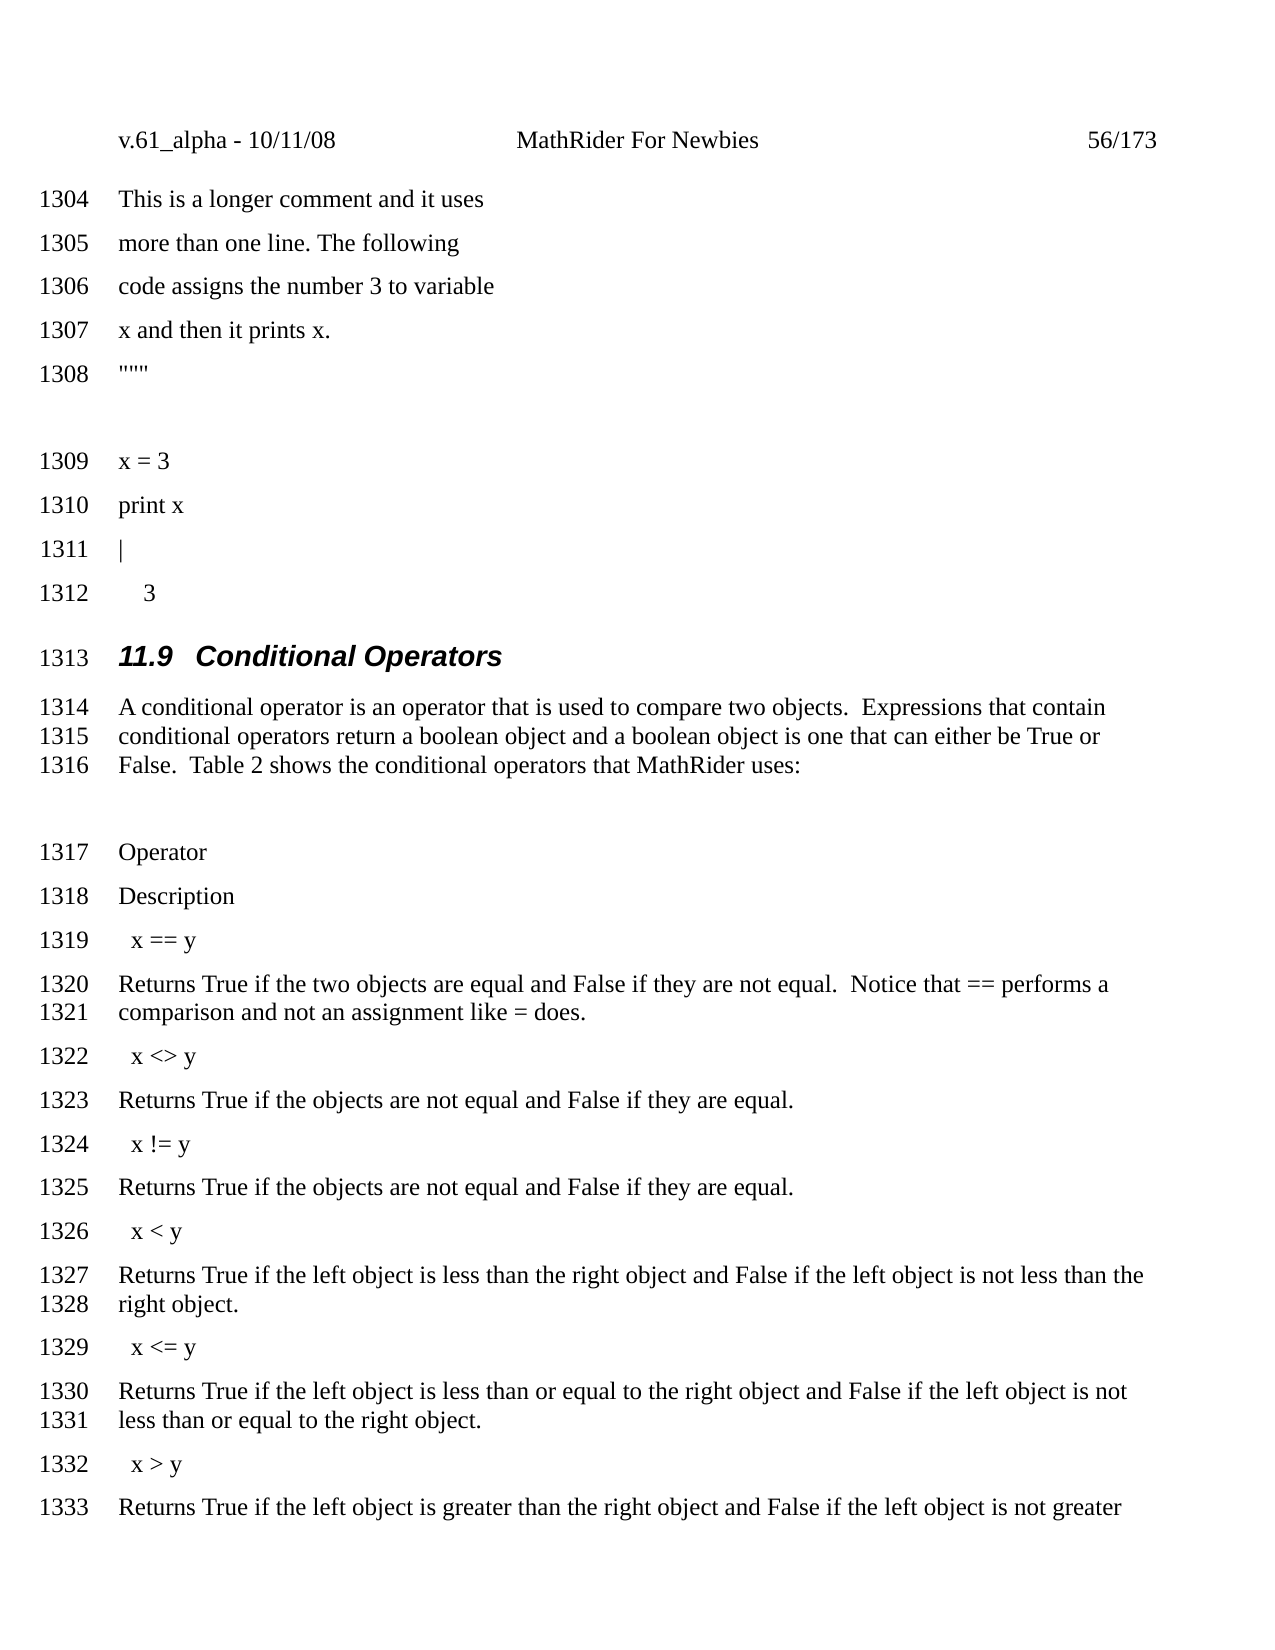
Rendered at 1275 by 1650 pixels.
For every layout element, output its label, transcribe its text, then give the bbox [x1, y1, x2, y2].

text x == y [118, 925, 1157, 954]
text Returns True if the left object is less than the right object and False if the left object is not less than the right object. [118, 1260, 1157, 1317]
text x != y [118, 1129, 1157, 1157]
subtitle Conditional Operators [118, 639, 1157, 672]
text x < y [118, 1216, 1157, 1245]
text """ [118, 359, 1157, 388]
text Returns True if the objects are not equal and False if they are equal. [118, 1085, 1157, 1114]
text Returns True if the two objects are equal and False if they are not equal. Notice that == performs a comparison and not an assignment like = does. [118, 969, 1157, 1026]
text Operator [118, 837, 1157, 866]
text x = 3 [118, 446, 1157, 475]
text code assigns the number 3 to variable [118, 271, 1157, 300]
text x <> y [118, 1041, 1157, 1070]
text print x [118, 490, 1157, 519]
text Returns True if the left object is less than or equal to the right object and False if the left object is not less than or equal to the right object. [118, 1376, 1157, 1434]
text 3 [118, 578, 1157, 606]
text Returns True if the objects are not equal and False if they are equal. [118, 1172, 1157, 1201]
text x > y [118, 1449, 1157, 1477]
text This is a longer comment and it uses [118, 184, 1157, 213]
text | [118, 534, 1157, 563]
text x <= y [118, 1332, 1157, 1361]
text more than one line. The following [118, 228, 1157, 256]
text A conditional operator is an operator that is used to compare two objects. Expressions that contain conditional operators return a boolean object and a boolean object is one that can either be True or False. Table 2 shows the conditional operators that MathRider uses: [118, 692, 1157, 779]
text Returns True if the left object is greater than the right object and False if the left object is not greater [118, 1492, 1157, 1521]
text x and then it prints x. [118, 315, 1157, 344]
text Description [118, 881, 1157, 910]
